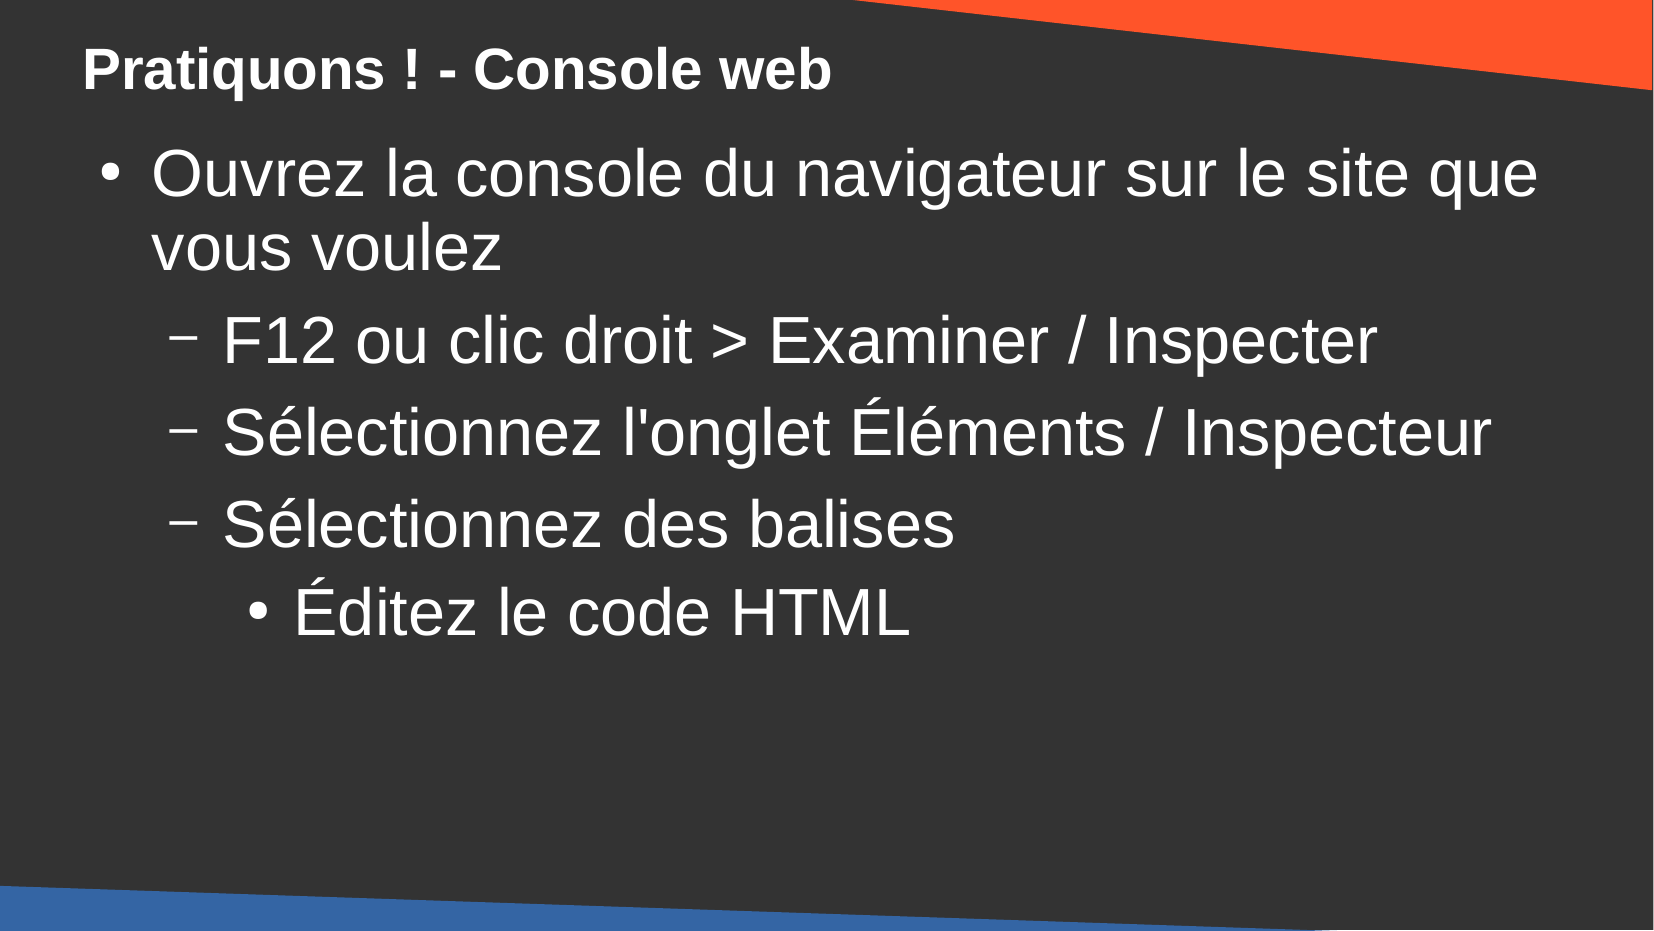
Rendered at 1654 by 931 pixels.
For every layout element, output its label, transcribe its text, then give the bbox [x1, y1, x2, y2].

list Ouvrez la console du navigateur sur le site que vous voulez F12 ou clic droit > Examiner / Inspecter Sélectionnez l'onglet Éléments / Inspecteur Sélectionnez des balises Éditez le code HTML [80, 135, 1620, 827]
text_box [852, 0, 1653, 91]
text_box [0, 885, 1337, 931]
title Pratiquons ! - Console web [82, 37, 1571, 114]
